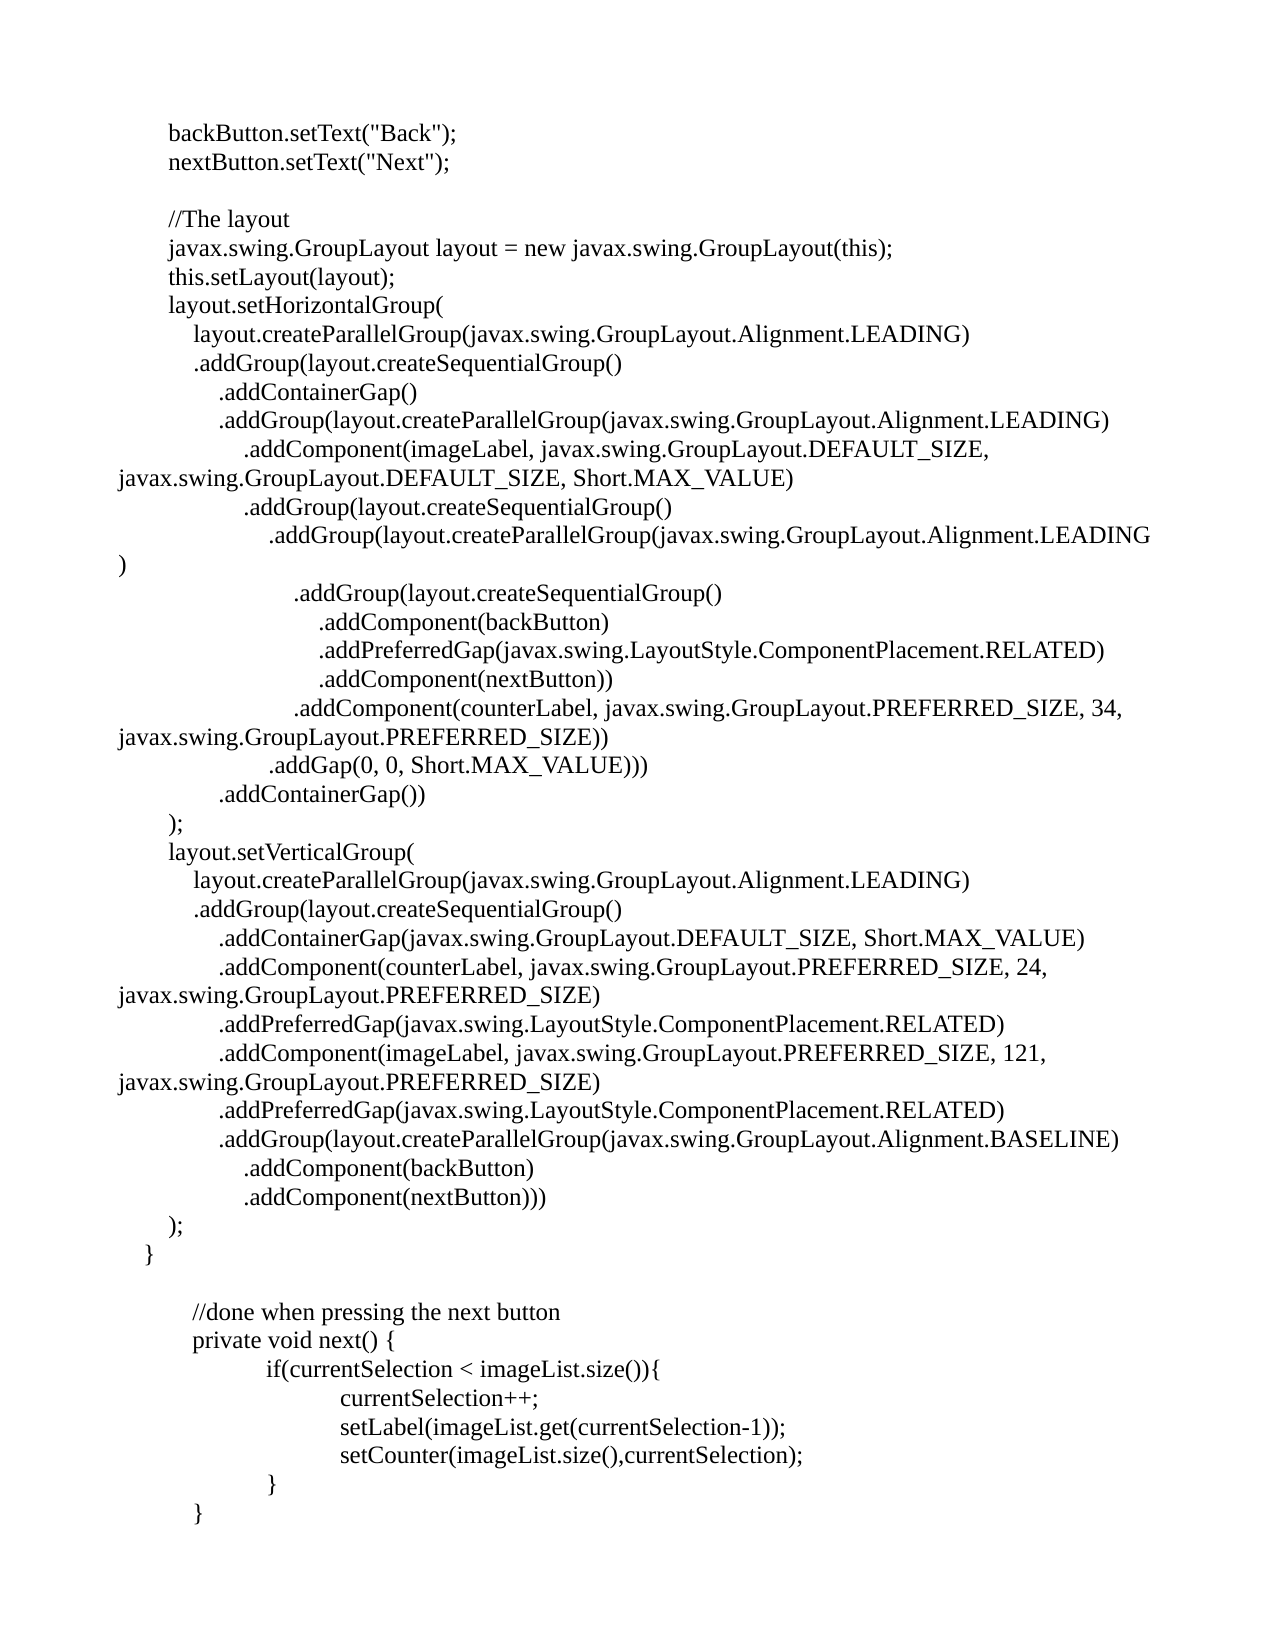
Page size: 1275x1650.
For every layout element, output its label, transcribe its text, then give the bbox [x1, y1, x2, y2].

text .addGroup(layout.createParallelGroup(javax.swing.GroupLayout.Alignment.LEADING) [118, 406, 1157, 434]
text setLabel(imageList.get(currentSelection-1)); [118, 1412, 1157, 1441]
text .addGroup(layout.createSequentialGroup() [118, 348, 1157, 377]
text .addContainerGap()) [118, 779, 1157, 808]
text .addPreferredGap(javax.swing.LayoutStyle.ComponentPlacement.RELATED) [118, 1009, 1157, 1038]
text } [118, 1498, 1157, 1527]
text .addGroup(layout.createParallelGroup(javax.swing.GroupLayout.Alignment.LEADING) [118, 521, 1157, 578]
text .addGroup(layout.createParallelGroup(javax.swing.GroupLayout.Alignment.BASELINE) [118, 1124, 1157, 1153]
text .addGap(0, 0, Short.MAX_VALUE))) [118, 751, 1157, 779]
text layout.setHorizontalGroup( [118, 291, 1157, 319]
text backButton.setText("Back"); [118, 118, 1157, 147]
text .addComponent(backButton) [118, 1153, 1157, 1182]
text .addComponent(imageLabel, javax.swing.GroupLayout.DEFAULT_SIZE, javax.swing.GroupLayout.DEFAULT_SIZE, Short.MAX_VALUE) [118, 434, 1157, 492]
text .addContainerGap() [118, 377, 1157, 406]
text .addComponent(nextButton))) [118, 1182, 1157, 1211]
text .addGroup(layout.createSequentialGroup() [118, 492, 1157, 521]
text setCounter(imageList.size(),currentSelection); [118, 1441, 1157, 1469]
text .addPreferredGap(javax.swing.LayoutStyle.ComponentPlacement.RELATED) [118, 1096, 1157, 1124]
text if(currentSelection < imageList.size()){ [118, 1354, 1157, 1383]
text ); [118, 1211, 1157, 1239]
text javax.swing.GroupLayout layout = new javax.swing.GroupLayout(this); [118, 233, 1157, 262]
text layout.setVerticalGroup( [118, 837, 1157, 866]
text .addPreferredGap(javax.swing.LayoutStyle.ComponentPlacement.RELATED) [118, 636, 1157, 664]
text //done when pressing the next button [118, 1297, 1157, 1326]
text .addGroup(layout.createSequentialGroup() [118, 578, 1157, 607]
text .addComponent(counterLabel, javax.swing.GroupLayout.PREFERRED_SIZE, 24, javax.swing.GroupLayout.PREFERRED_SIZE) [118, 952, 1157, 1009]
text //The layout [118, 204, 1157, 233]
text .addContainerGap(javax.swing.GroupLayout.DEFAULT_SIZE, Short.MAX_VALUE) [118, 923, 1157, 952]
text ); [118, 808, 1157, 837]
text .addComponent(nextButton)) [118, 664, 1157, 693]
text .addComponent(backButton) [118, 607, 1157, 636]
text layout.createParallelGroup(javax.swing.GroupLayout.Alignment.LEADING) [118, 866, 1157, 894]
text private void next() { [118, 1326, 1157, 1354]
text .addComponent(imageLabel, javax.swing.GroupLayout.PREFERRED_SIZE, 121, javax.swing.GroupLayout.PREFERRED_SIZE) [118, 1038, 1157, 1096]
text currentSelection++; [118, 1383, 1157, 1412]
text } [118, 1469, 1157, 1498]
text this.setLayout(layout); [118, 262, 1157, 291]
text layout.createParallelGroup(javax.swing.GroupLayout.Alignment.LEADING) [118, 319, 1157, 348]
text } [118, 1239, 1157, 1268]
text .addGroup(layout.createSequentialGroup() [118, 894, 1157, 923]
text .addComponent(counterLabel, javax.swing.GroupLayout.PREFERRED_SIZE, 34, javax.swing.GroupLayout.PREFERRED_SIZE)) [118, 693, 1157, 751]
text nextButton.setText("Next"); [118, 147, 1157, 176]
